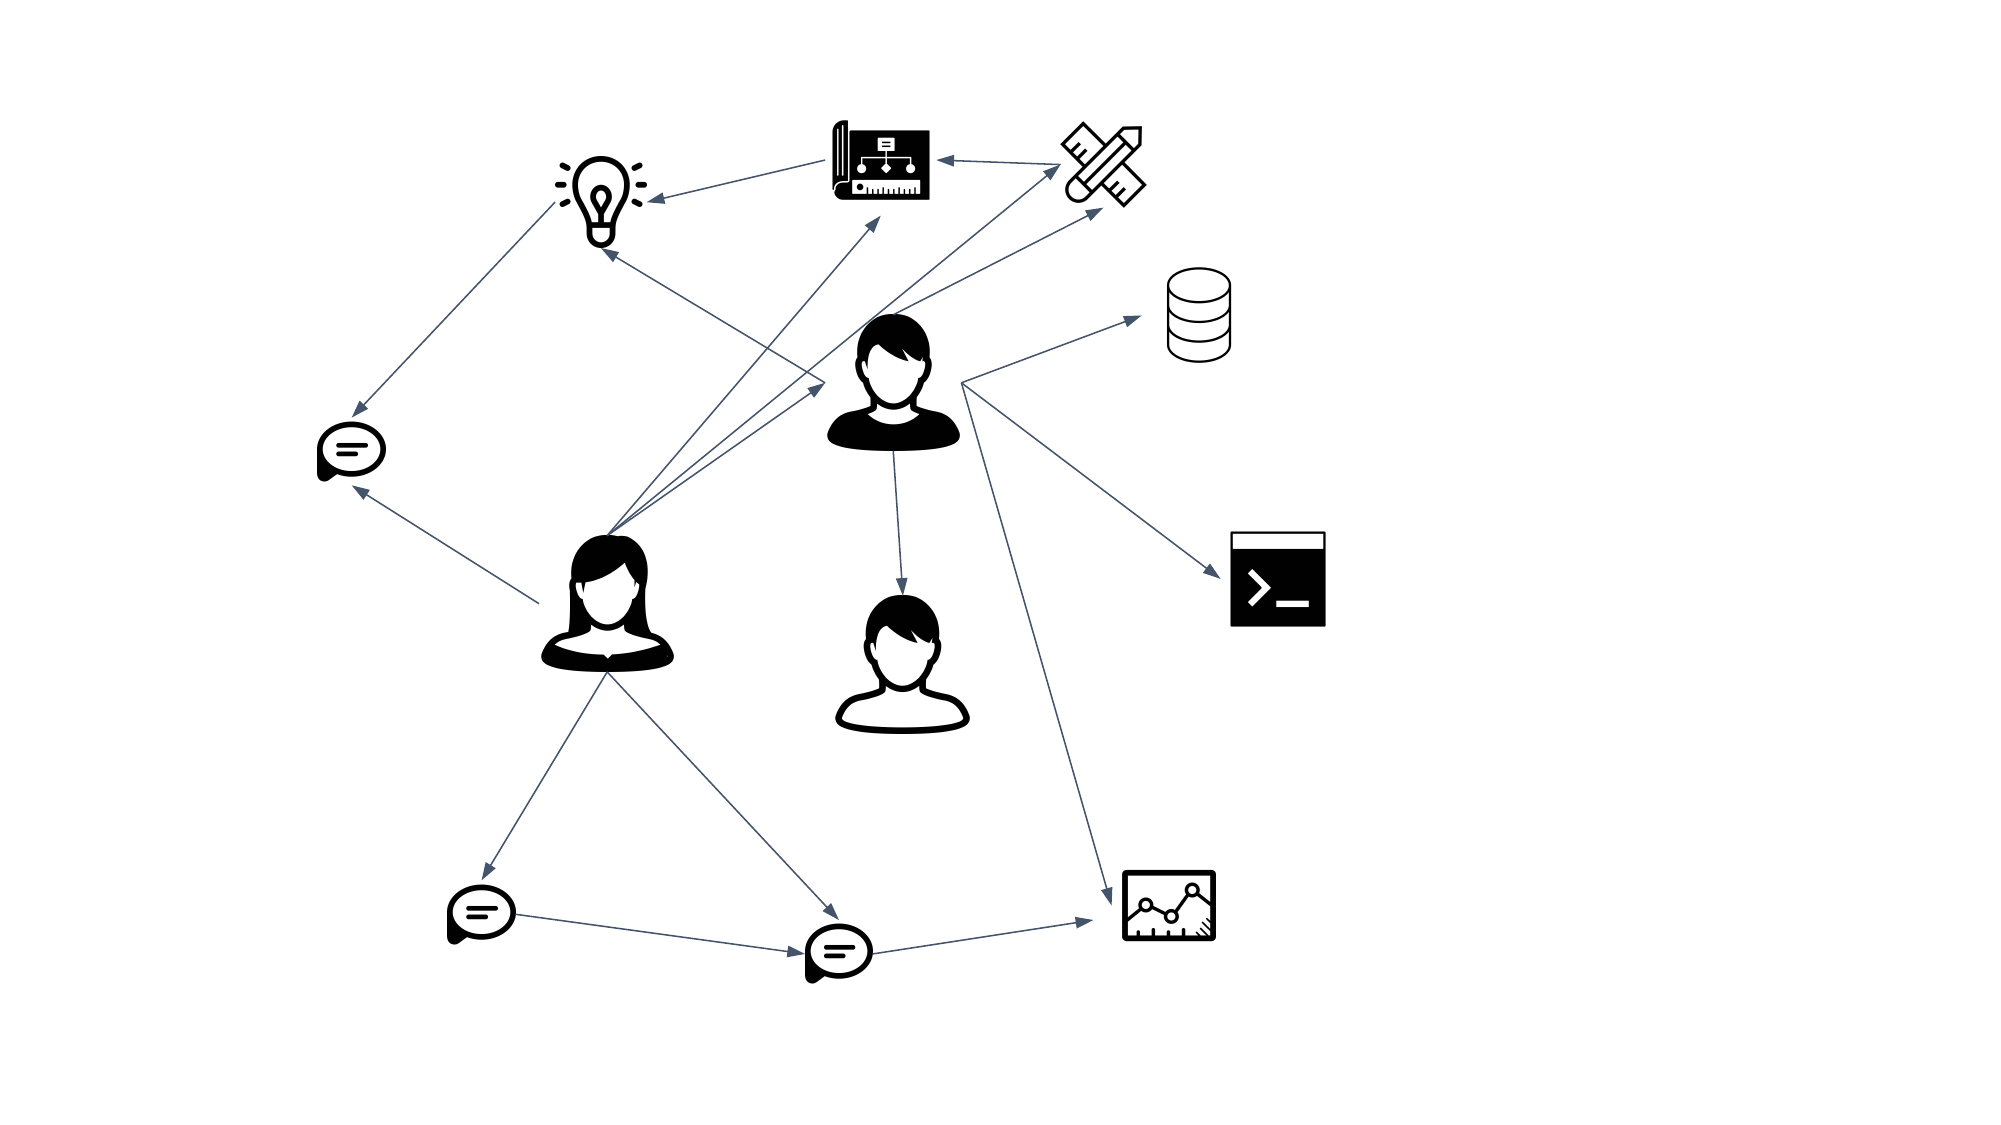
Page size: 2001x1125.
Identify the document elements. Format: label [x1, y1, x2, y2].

picture [1141, 258, 1257, 373]
picture [825, 104, 937, 216]
picture [1220, 521, 1336, 637]
picture [1111, 848, 1227, 964]
picture [805, 920, 873, 988]
picture [317, 417, 386, 486]
picture [555, 156, 647, 249]
picture [447, 880, 516, 949]
picture [1060, 121, 1147, 208]
picture [825, 314, 962, 451]
picture [825, 314, 875, 355]
picture [539, 535, 676, 672]
picture [833, 595, 972, 734]
